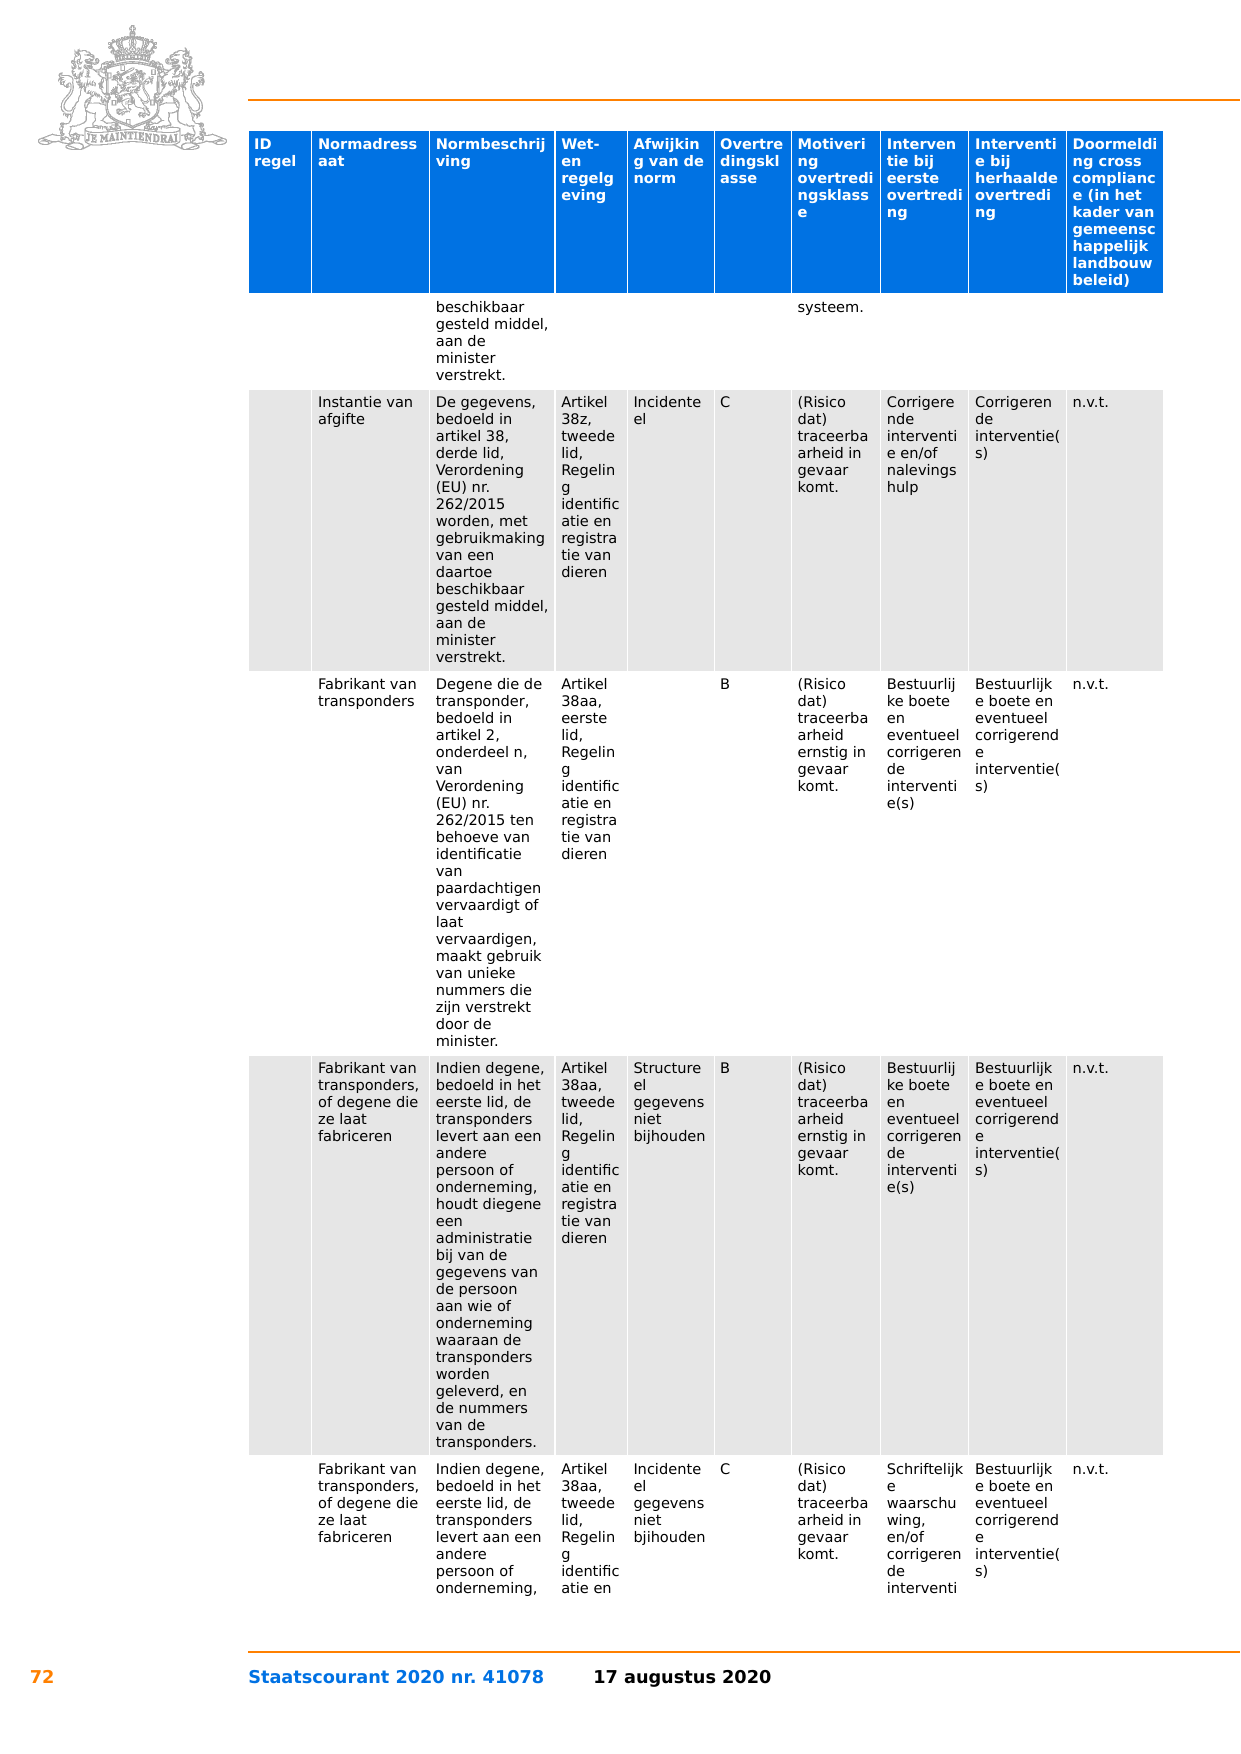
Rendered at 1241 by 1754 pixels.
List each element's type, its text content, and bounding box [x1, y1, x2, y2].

table_header Motivering overtredingsklasse [792, 131, 880, 293]
table_cell n.v.t. [1067, 1056, 1163, 1455]
table_cell C [715, 390, 791, 671]
table_cell Bestuurlijke boete en eventueel corrigerende interventie(s) [969, 1456, 1066, 1602]
table_cell n.v.t. [1067, 1456, 1163, 1602]
table_cell [556, 294, 627, 388]
table_cell Fabrikant van transponders, of degene die ze laat fabriceren [312, 1456, 429, 1602]
table_header Normadressaat [312, 131, 429, 293]
table_cell Degene die de transponder, bedoeld in artikel 2, onderdeel n, van Verordening (EU) nr. 262/2015 ten behoeve van identificatie van paardachtigen vervaardigt of laat vervaardigen, maakt gebruik van unieke nummers die zijn verstrekt door de minister. [430, 672, 554, 1054]
table_cell [249, 1056, 311, 1455]
table_cell Incidenteel gegevens niet bjihouden [628, 1456, 714, 1602]
table_cell Bestuurlijke boete en eventueel corrigerende interventie(s) [881, 672, 968, 1054]
table_cell Indien degene, bedoeld in het eerste lid, de transponders levert aan een andere persoon of onderneming, [430, 1456, 554, 1602]
table_cell (Risico dat) traceerbaarheid ernstig in gevaar komt. [792, 672, 880, 1054]
table_cell (Risico dat) traceerbaarheid ernstig in gevaar komt. [792, 1056, 880, 1455]
table_cell [628, 672, 714, 1054]
table_header Doormelding cross compliance (in het kader van gemeenschappelijk landbouwbeleid) [1067, 131, 1163, 293]
picture [38, 25, 227, 150]
table_cell Structureel gegevens niet bijhouden [628, 1056, 714, 1455]
table_cell Fabrikant van transponders, of degene die ze laat fabriceren [312, 1056, 429, 1455]
table_cell Artikel 38z, tweede lid, Regeling identificatie en registratie van dieren [556, 390, 627, 671]
table_cell Instantie van afgifte [312, 390, 429, 671]
table_cell Indien degene, bedoeld in het eerste lid, de transponders levert aan een andere persoon of onderneming, houdt diegene een administratie bij van de gegevens van de persoon aan wie of onderneming waaraan de transponders worden geleverd, en de nummers van de transponders. [430, 1056, 554, 1455]
table_cell B [715, 1056, 791, 1455]
table_cell [715, 294, 791, 388]
table_header Interventie bij eerste overtreding [881, 131, 968, 293]
table_header ID regel [249, 131, 311, 293]
table_header Overtredingsklasse [715, 131, 791, 293]
table_cell [249, 390, 311, 671]
table_cell [969, 294, 1066, 388]
table_cell B [715, 672, 791, 1054]
table_cell [312, 294, 429, 388]
table_cell Corrigerende interventie(s) [969, 390, 1066, 671]
table_cell Incidenteel [628, 390, 714, 671]
table_cell Bestuurlijke boete en eventueel corrigerende interventie(s) [881, 1056, 968, 1455]
table_cell [628, 294, 714, 388]
table_cell [1067, 294, 1163, 388]
table_cell C [715, 1456, 791, 1602]
table_header Afwijking van de norm [628, 131, 714, 293]
table_cell (Risico dat) traceerbaarheid in gevaar komt. [792, 1456, 880, 1602]
table_cell systeem. [792, 294, 880, 388]
table_header Normbeschrijving [430, 131, 554, 293]
table_cell [249, 1456, 311, 1602]
table_cell Schriftelijke waarschuwing, en/of corrigerende interventi [881, 1456, 968, 1602]
table_cell Artikel 38aa, tweede lid, Regeling identificatie en registratie van dieren [556, 1056, 627, 1455]
table_cell beschikbaar gesteld middel, aan de minister verstrekt. [430, 294, 554, 388]
table_cell Artikel 38aa, tweede lid, Regeling identificatie en [556, 1456, 627, 1602]
table_cell n.v.t. [1067, 390, 1163, 671]
table_cell Artikel 38aa, eerste lid, Regeling identificatie en registratie van dieren [556, 672, 627, 1054]
table_cell n.v.t. [1067, 672, 1163, 1054]
table_cell De gegevens, bedoeld in artikel 38, derde lid, Verordening (EU) nr. 262/2015 worden, met gebruikmaking van een daartoe beschikbaar gesteld middel, aan de minister verstrekt. [430, 390, 554, 671]
table_cell Corrigerende interventie en/of nalevingshulp [881, 390, 968, 671]
table_cell Bestuurlijke boete en eventueel corrigerende interventie(s) [969, 672, 1066, 1054]
table_cell [249, 672, 311, 1054]
table_cell Fabrikant van transponders [312, 672, 429, 1054]
table_cell [249, 294, 311, 388]
table_cell (Risico dat) traceerbaarheid in gevaar komt. [792, 390, 880, 671]
table_cell Bestuurlijke boete en eventueel corrigerende interventie(s) [969, 1056, 1066, 1455]
table_header Interventie bij herhaalde overtreding [969, 131, 1066, 293]
table_header Wet- en regelgeving [556, 131, 627, 293]
table_cell [881, 294, 968, 388]
